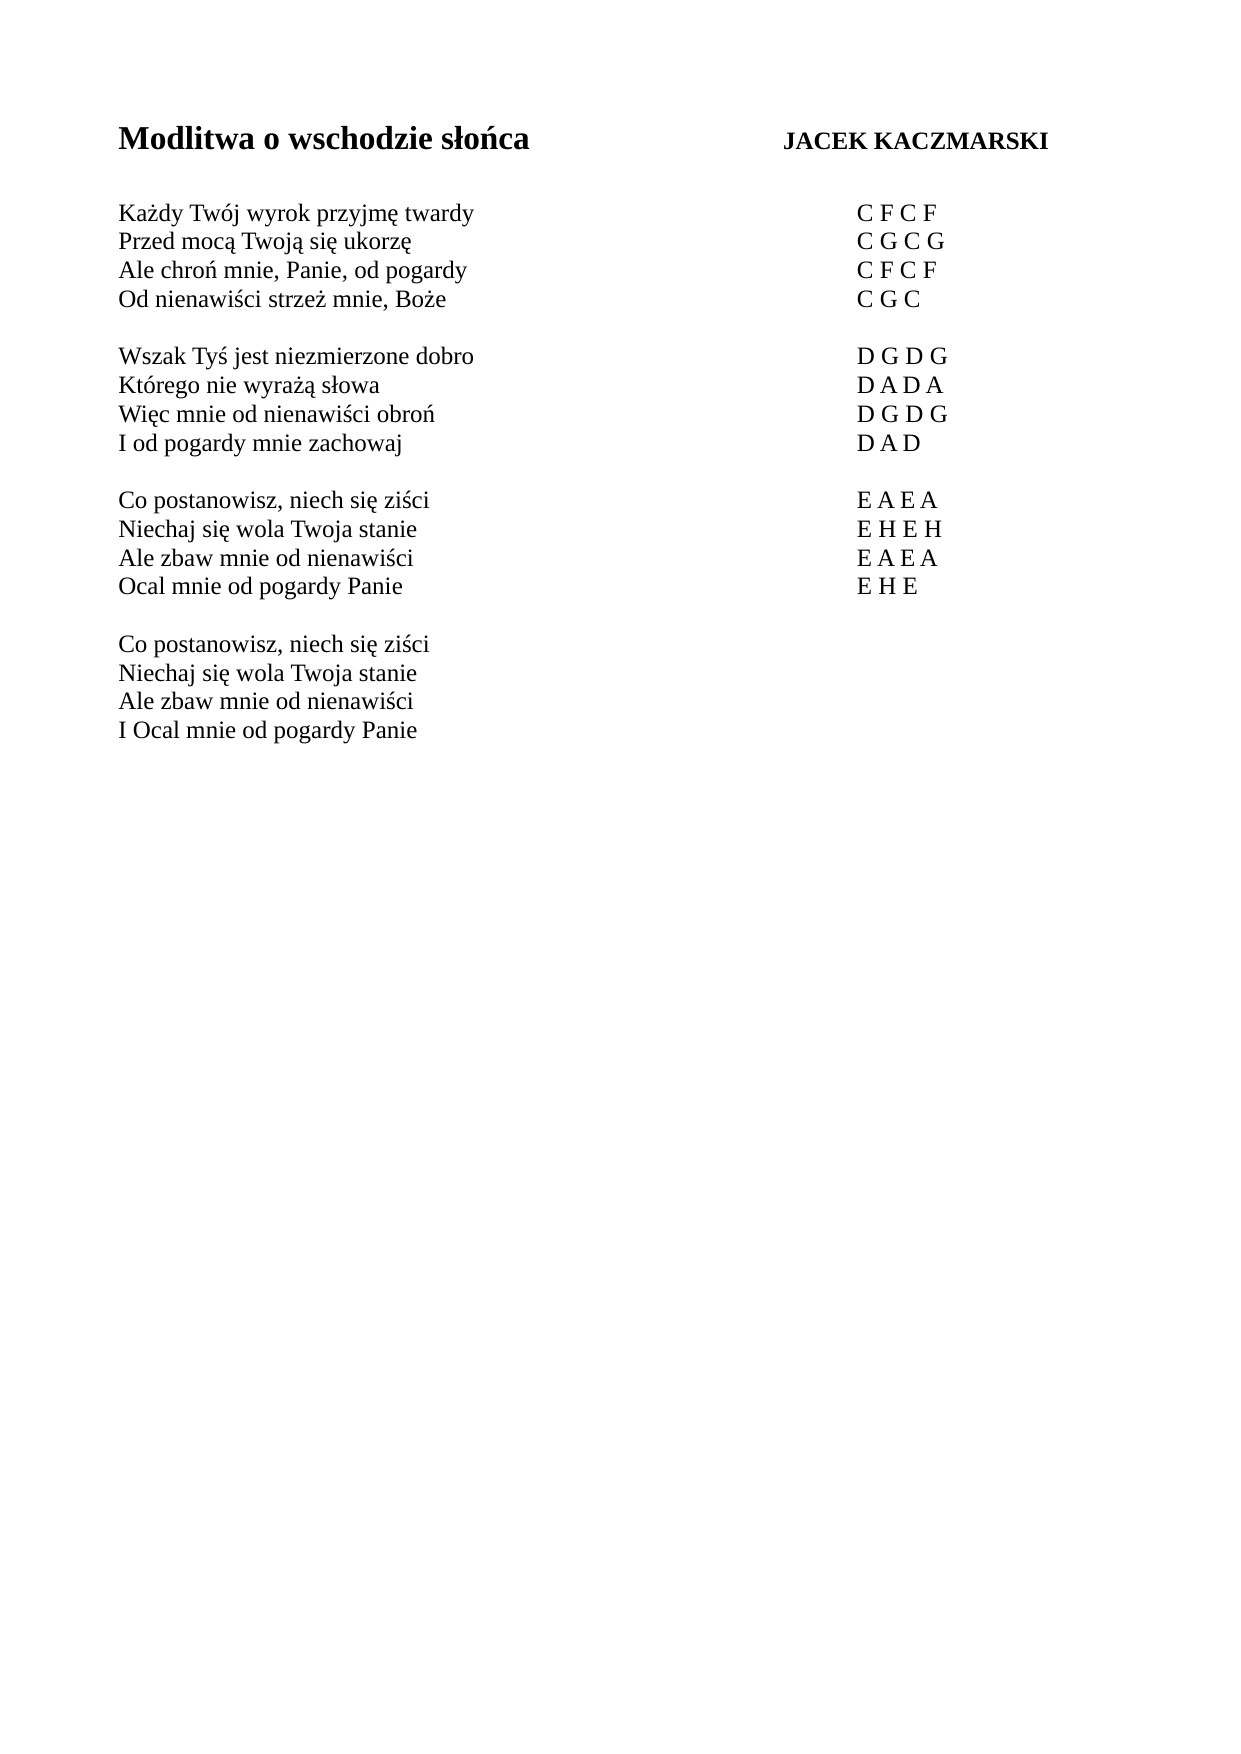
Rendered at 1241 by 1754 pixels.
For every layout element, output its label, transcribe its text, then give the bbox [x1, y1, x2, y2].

subtitle Modlitwa o wschodzie słońca JACEK KACZMARSKI [118, 118, 1122, 156]
text Każdy Twój wyrok przyjmę twardy C F C F Przed mocą Twoją się ukorzę C G C G Ale chroń mnie, Panie, od pogardy C F C F Od nienawiści strzeż mnie, Boże C G C Wszak Tyś jest niezmierzone dobro D G D G Którego nie wyrażą słowa D A D A Więc mnie od nienawiści obroń D G D G I od pogardy mnie zachowaj D A D Co postanowisz, niech się ziści E A E A Niechaj się wola Twoja stanie E H E H Ale zbaw mnie od nienawiści E A E A Ocal mnie od pogardy Panie E H E Co postanowisz, niech się ziści Niechaj się wola Twoja stanie Ale zbaw mnie od nienawiści I Ocal mnie od pogardy Panie [118, 198, 1122, 744]
